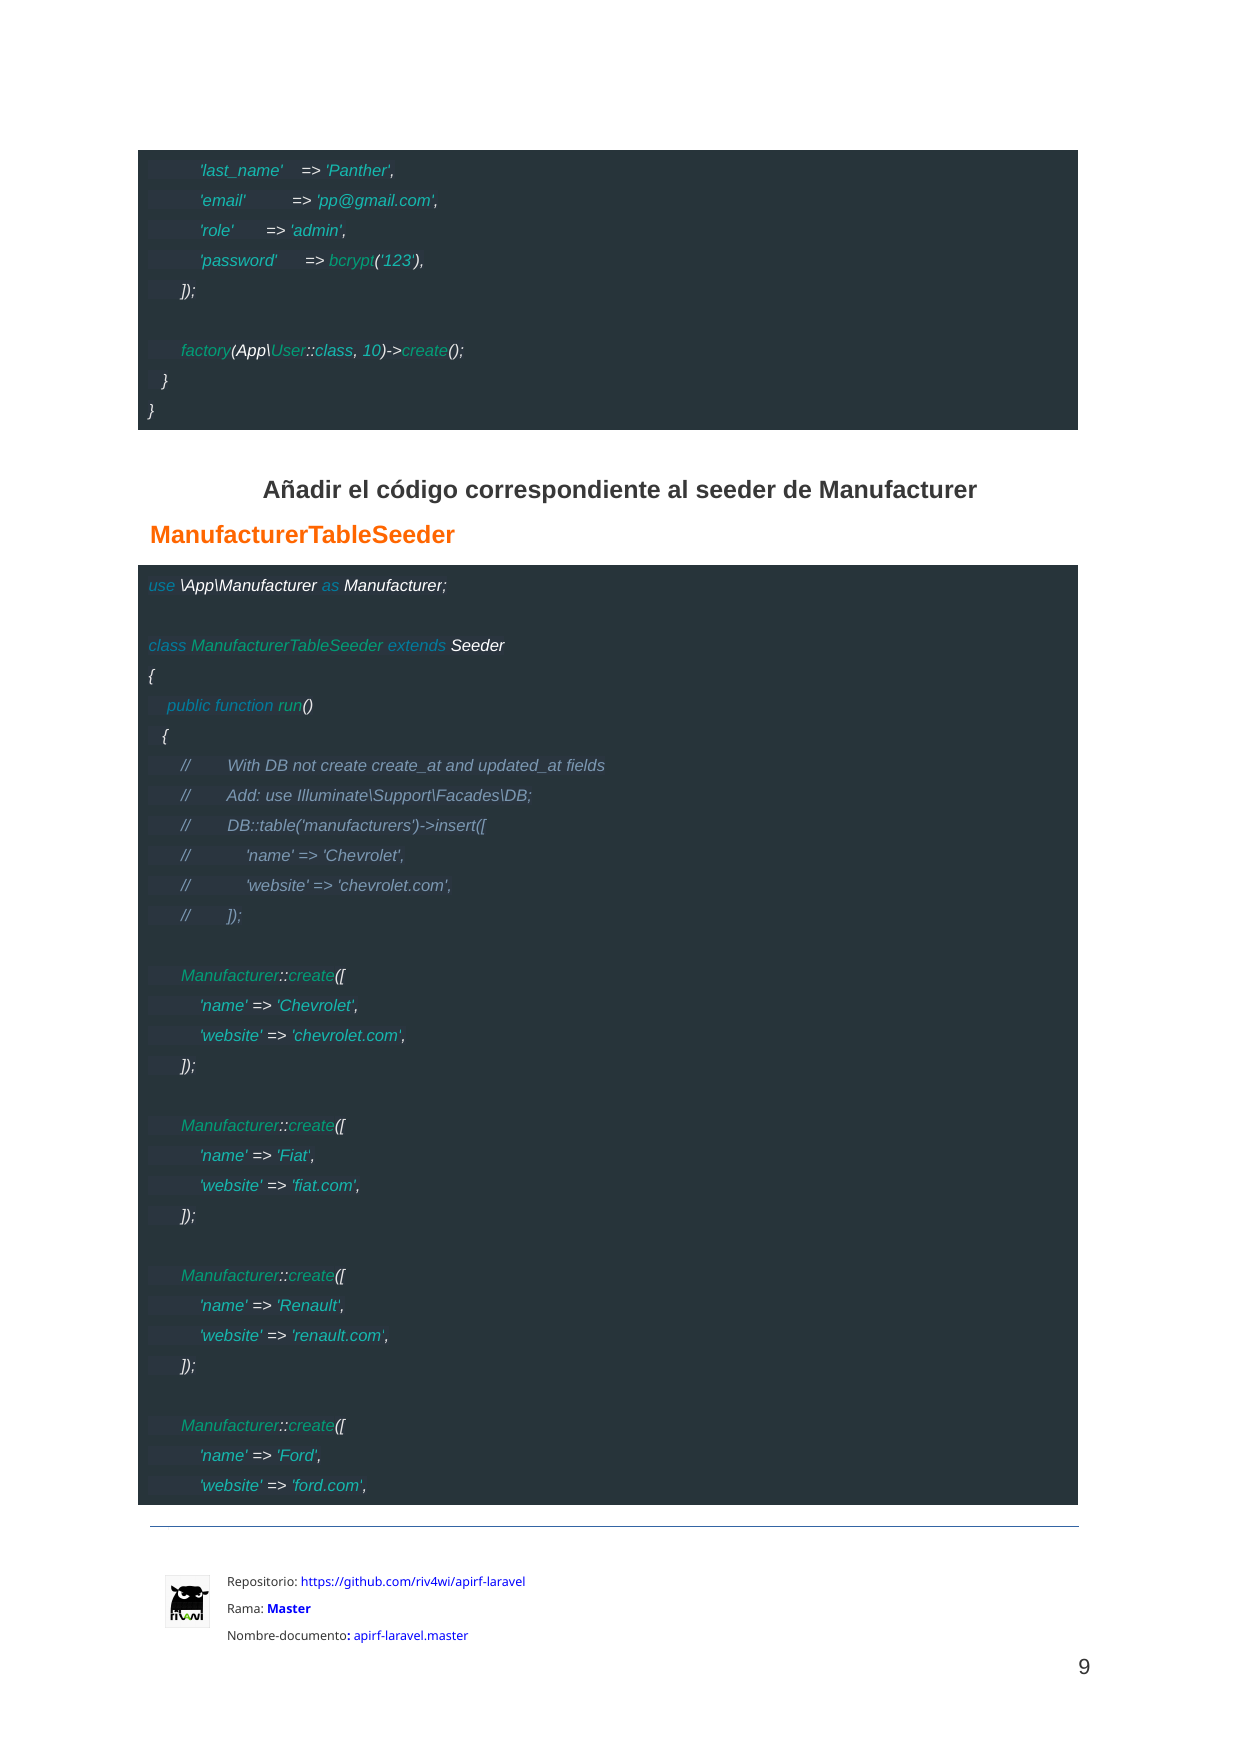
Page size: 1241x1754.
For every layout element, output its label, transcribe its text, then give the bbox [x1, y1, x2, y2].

table_header use \App\Manufacturer as Manufacturer; class ManufacturerTableSeeder extends Seeder { public function run() { // With DB not create create_at and updated_at fields // Add: use Illuminate\Support\Facades\DB; // DB::table('manufacturers')->insert([ // 'name' => 'Chevrolet', // 'website' => 'chevrolet.com', // ]); Manufacturer::create([ 'name' => 'Chevrolet', 'website' => 'chevrolet.com', ]); Manufacturer::create([ 'name' => 'Fiat', 'website' => 'fiat.com', ]); Manufacturer::create([ 'name' => 'Renault', 'website' => 'renault.com', ]); Manufacturer::create([ 'name' => 'Ford', 'website' => 'ford.com', [138, 565, 1078, 1505]
text ManufacturerTableSeeder [150, 520, 1090, 549]
text Añadir el código correspondiente al seeder de Manufacturer [150, 475, 1090, 504]
table_header 'last_name' => 'Panther', 'email' => 'pp@gmail.com', 'role' => 'admin', 'password' => bcrypt('123'), ]); factory(App\User::class, 10)->create(); } } [138, 150, 1078, 430]
picture [165, 1575, 210, 1628]
